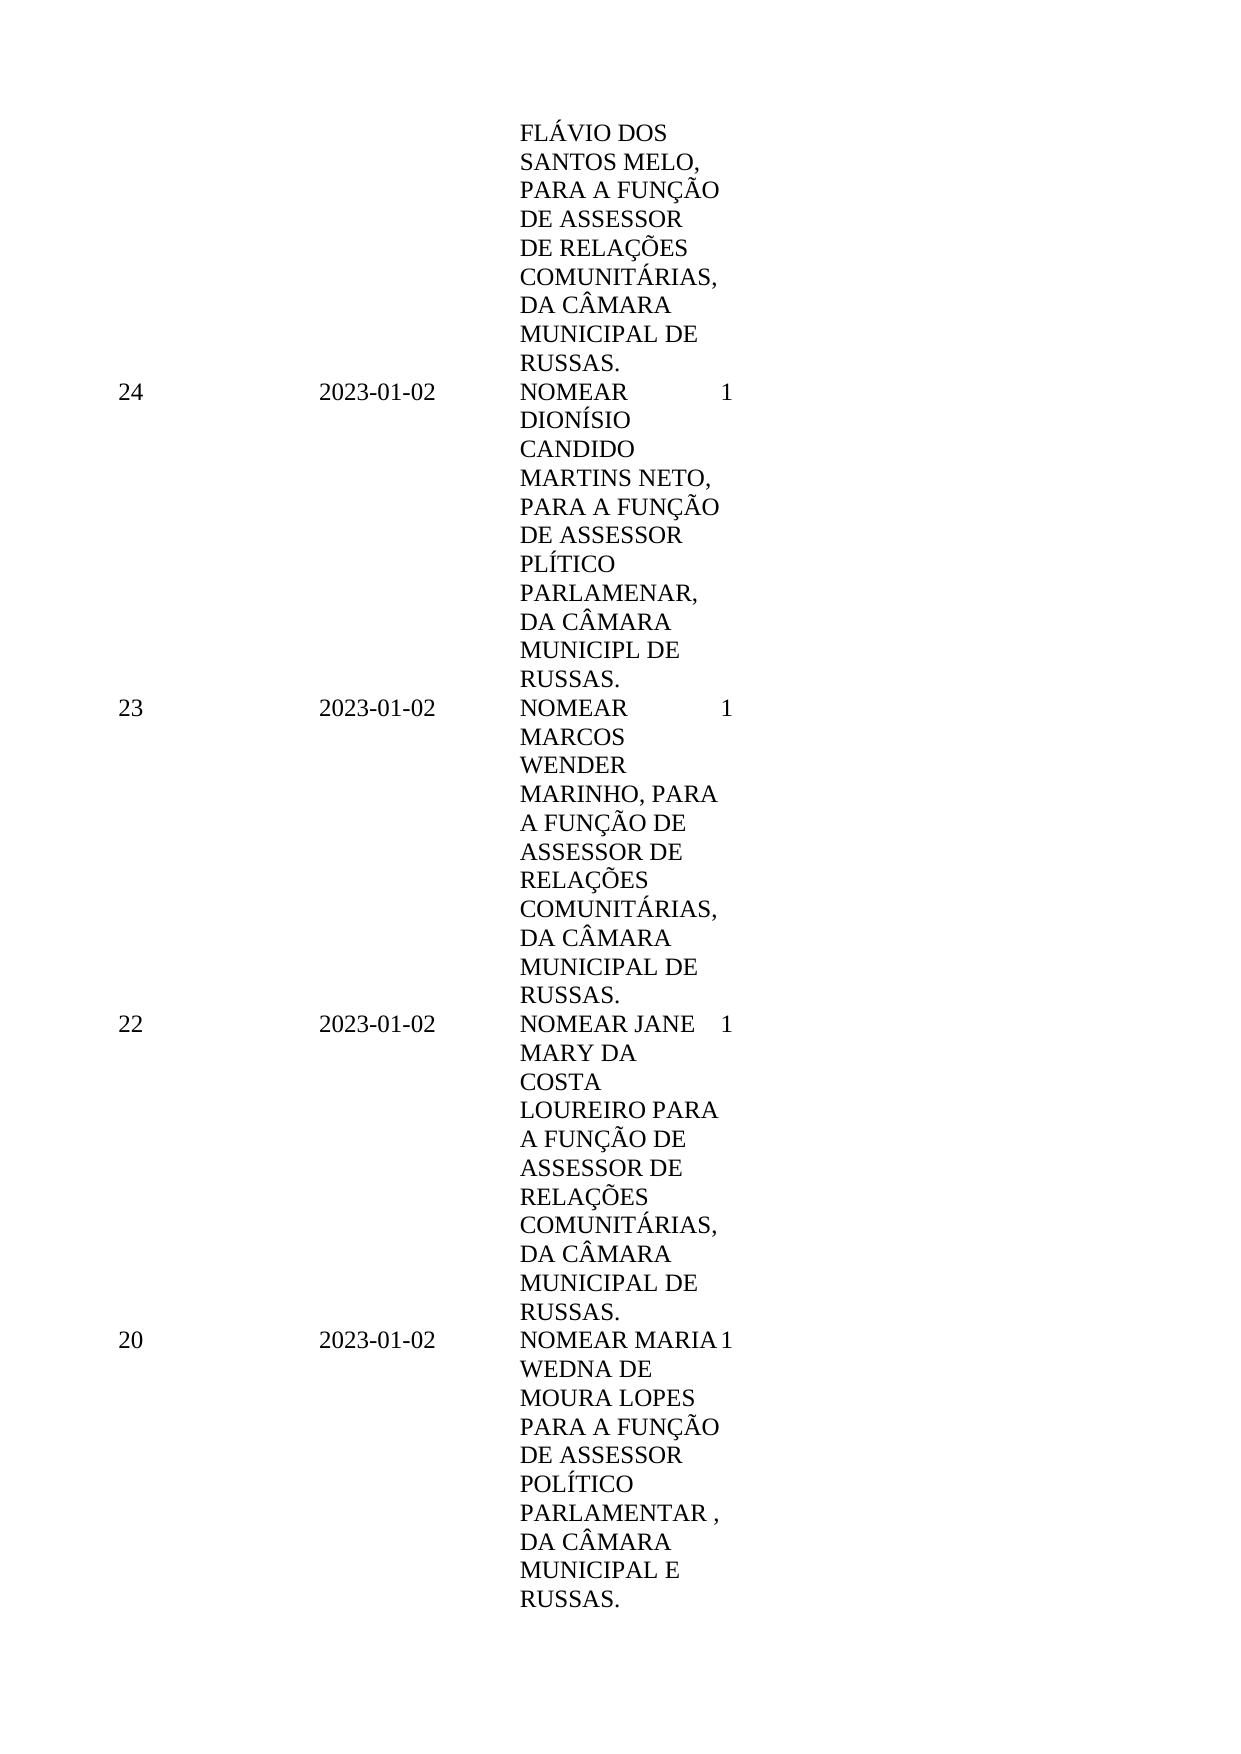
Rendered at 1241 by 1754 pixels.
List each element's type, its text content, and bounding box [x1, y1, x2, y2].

table_cell 23 [118, 693, 319, 1009]
table_cell [319, 118, 519, 377]
table_cell [921, 377, 1122, 693]
table_cell 1 [720, 693, 921, 1009]
table_cell 24 [118, 377, 319, 693]
table_cell 2023-01-02 [319, 377, 519, 693]
table_cell [720, 118, 921, 377]
table_cell NOMEAR JANE MARY DA COSTA LOUREIRO PARA A FUNÇÃO DE ASSESSOR DE RELAÇÕES COMUNITÁRIAS, DA CÂMARA MUNICIPAL DE RUSSAS. [520, 1009, 720, 1326]
table_cell [921, 1009, 1122, 1326]
table_cell NOMEAR MARCOS WENDER MARINHO, PARA A FUNÇÃO DE ASSESSOR DE RELAÇÕES COMUNITÁRIAS, DA CÂMARA MUNICIPAL DE RUSSAS. [520, 693, 720, 1009]
table_cell 20 [118, 1326, 319, 1613]
table_cell 1 [720, 377, 921, 693]
table_cell [118, 118, 319, 377]
table_cell 2023-01-02 [319, 693, 519, 1009]
table_cell 2023-01-02 [319, 1009, 519, 1326]
table_cell 1 [720, 1326, 921, 1613]
table_cell FLÁVIO DOS SANTOS MELO, PARA A FUNÇÃO DE ASSESSOR DE RELAÇÕES COMUNITÁRIAS, DA CÂMARA MUNICIPAL DE RUSSAS. [520, 118, 720, 377]
table_cell NOMEAR DIONÍSIO CANDIDO MARTINS NETO, PARA A FUNÇÃO DE ASSESSOR PLÍTICO PARLAMENAR, DA CÂMARA MUNICIPL DE RUSSAS. [520, 377, 720, 693]
table_cell 2023-01-02 [319, 1326, 519, 1613]
table_cell 1 [720, 1009, 921, 1326]
table_cell [921, 118, 1122, 377]
table_cell NOMEAR MARIA WEDNA DE MOURA LOPES PARA A FUNÇÃO DE ASSESSOR POLÍTICO PARLAMENTAR , DA CÂMARA MUNICIPAL E RUSSAS. [520, 1326, 720, 1613]
table_cell [921, 693, 1122, 1009]
table_cell [921, 1326, 1122, 1613]
table_cell 22 [118, 1009, 319, 1326]
